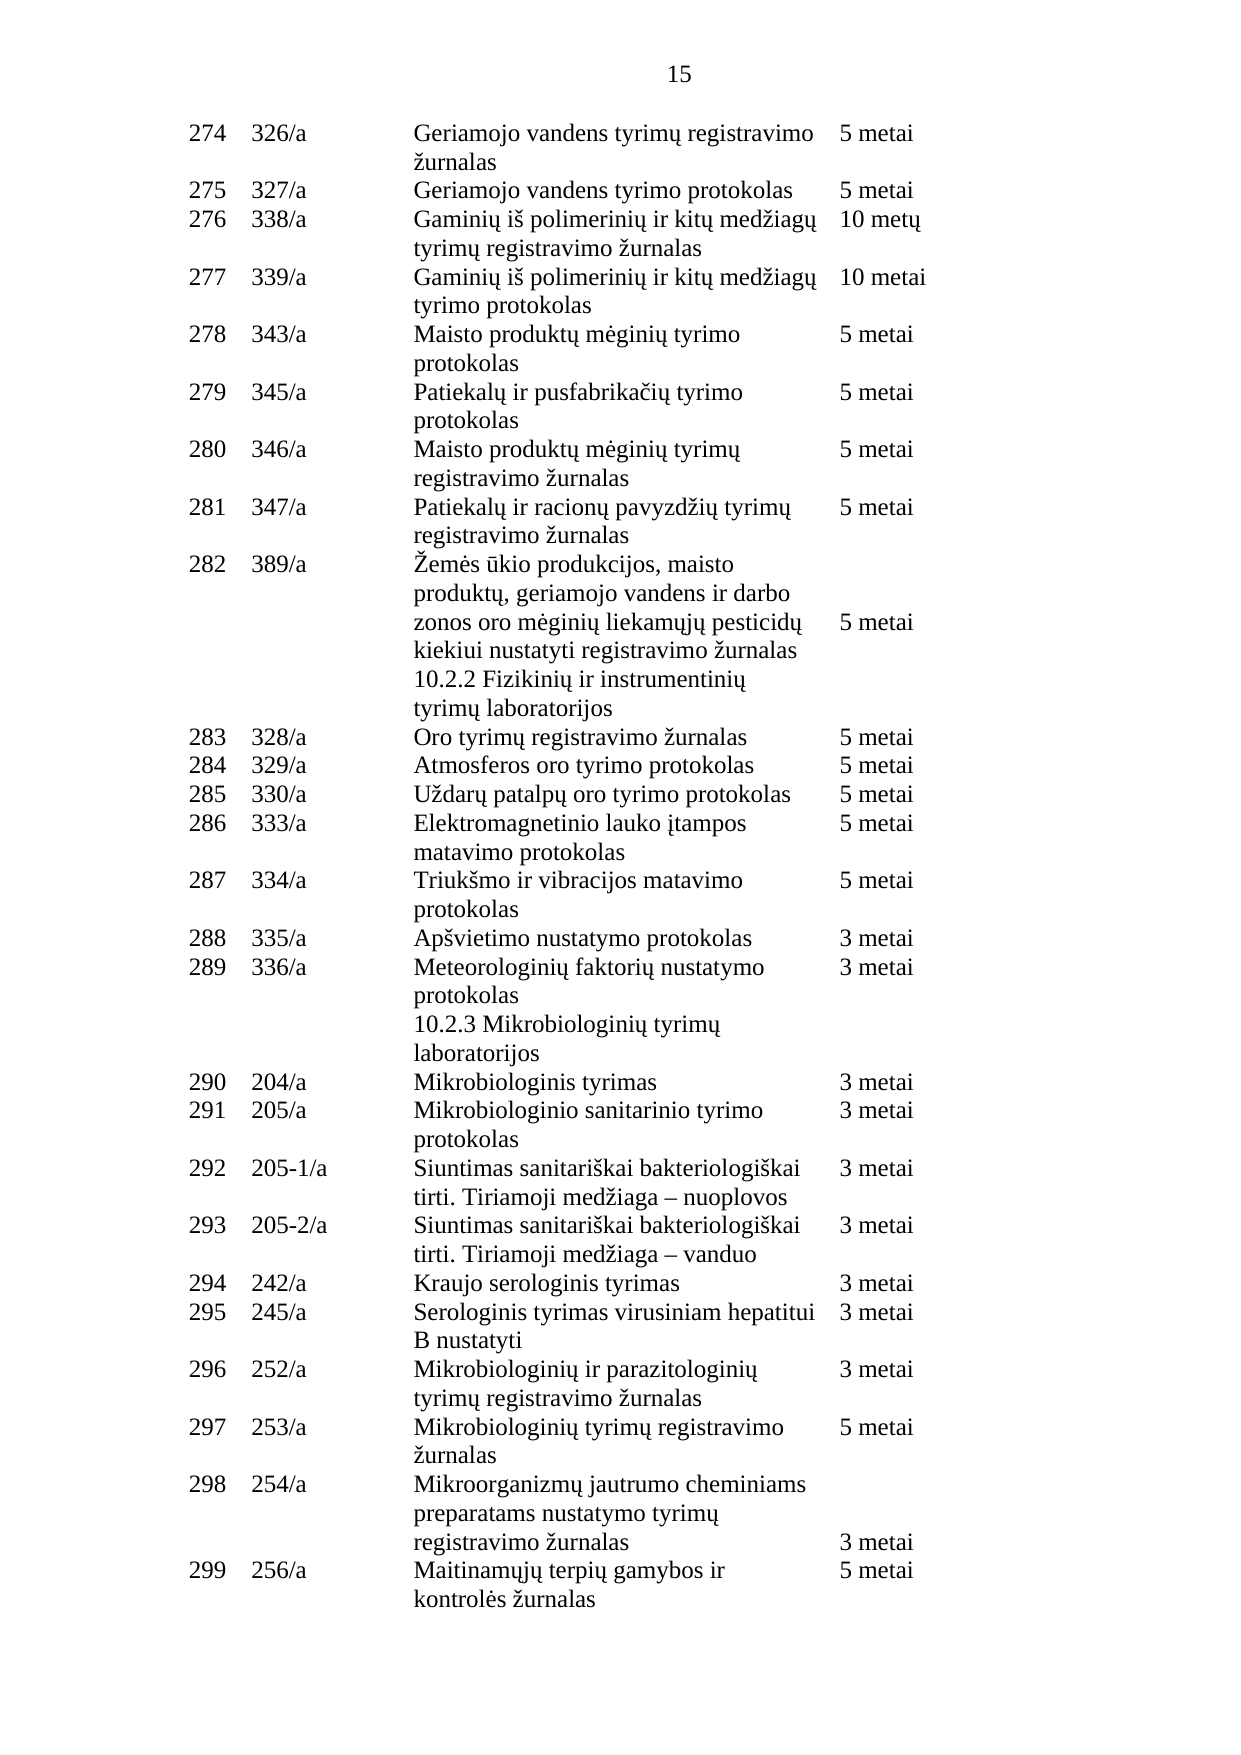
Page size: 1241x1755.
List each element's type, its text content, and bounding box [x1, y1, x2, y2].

table_cell 289 [177, 952, 240, 1009]
table_cell Žemės ūkio produkcijos, maisto produktų, geriamojo vandens ir darbo [402, 549, 828, 607]
table_cell [1176, 923, 1181, 952]
table_cell Oro tyrimų registravimo žurnalas [402, 722, 828, 751]
table_cell 5 metai [828, 118, 1031, 176]
table_cell [1176, 492, 1181, 549]
table_cell 5 metai [828, 722, 1031, 751]
table_cell [1176, 377, 1181, 434]
table_cell [1176, 607, 1181, 664]
table_cell 3 metai [828, 1297, 1031, 1354]
table_cell 277 [177, 262, 240, 319]
table_cell 10.2.2 Fizikinių ir instrumentinių tyrimų laboratorijos [402, 664, 828, 722]
table_cell Meteorologinių faktorių nustatymo protokolas [402, 952, 828, 1009]
table_cell [1176, 808, 1181, 866]
table_cell [1176, 118, 1181, 176]
table_cell 346/a [240, 434, 402, 492]
table_cell [1176, 1268, 1181, 1297]
table_cell [828, 1009, 1031, 1067]
table_cell 294 [177, 1268, 240, 1297]
table_cell [828, 664, 1031, 722]
table_cell [1176, 1067, 1181, 1096]
table_cell Gaminių iš polimerinių ir kitų medžiagų tyrimų registravimo žurnalas [402, 204, 828, 262]
table_cell 339/a [240, 262, 402, 319]
table_cell [1031, 808, 1176, 866]
table_cell [177, 607, 240, 664]
table_cell 284 [177, 751, 240, 779]
table_cell [1031, 377, 1176, 434]
table_cell [1176, 779, 1181, 808]
table_cell 274 [177, 118, 240, 176]
table_cell 3 metai [828, 1211, 1031, 1268]
table_cell [1176, 204, 1181, 262]
table_cell 5 metai [828, 1556, 1031, 1613]
table_cell 5 metai [828, 434, 1031, 492]
table_cell Triukšmo ir vibracijos matavimo protokolas [402, 866, 828, 923]
table_cell [1176, 176, 1181, 204]
table_cell [1176, 751, 1181, 779]
table_cell zonos oro mėginių liekamųjų pesticidų kiekiui nustatyti registravimo žurnalas [402, 607, 828, 664]
table_cell Geriamojo vandens tyrimų registravimo žurnalas [402, 118, 828, 176]
table_cell [1031, 1268, 1176, 1297]
table_cell [1031, 1211, 1176, 1268]
table_cell [1176, 319, 1181, 377]
table_cell 290 [177, 1067, 240, 1096]
table_cell 280 [177, 434, 240, 492]
table_cell 333/a [240, 808, 402, 866]
table_cell [1031, 492, 1176, 549]
table_cell [1031, 319, 1176, 377]
table_cell 253/a [240, 1412, 402, 1469]
table_cell [1176, 866, 1181, 923]
table_cell [1031, 751, 1176, 779]
table_cell Maisto produktų mėginių tyrimo protokolas [402, 319, 828, 377]
table_cell [1176, 1009, 1181, 1067]
table_cell [828, 1469, 1031, 1527]
table_cell 5 metai [828, 751, 1031, 779]
table_cell [1176, 664, 1181, 722]
table_cell 205/a [240, 1096, 402, 1153]
table_cell [1031, 434, 1176, 492]
table_cell Uždarų patalpų oro tyrimo protokolas [402, 779, 828, 808]
table_cell [1176, 1556, 1181, 1613]
table_cell 275 [177, 176, 240, 204]
table_cell 3 metai [828, 952, 1031, 1009]
table_cell [240, 664, 402, 722]
table_cell 5 metai [828, 319, 1031, 377]
table_cell 292 [177, 1153, 240, 1211]
table_cell 5 metai [828, 808, 1031, 866]
table_cell [1031, 607, 1176, 664]
table_cell [1176, 1096, 1181, 1153]
table_cell Maitinamųjų terpių gamybos ir kontrolės žurnalas [402, 1556, 828, 1613]
table_cell Atmosferos oro tyrimo protokolas [402, 751, 828, 779]
table_cell 279 [177, 377, 240, 434]
table_cell [828, 549, 1031, 607]
table_cell [1031, 204, 1176, 262]
table_cell Mikrobiologinis tyrimas [402, 1067, 828, 1096]
table_cell Maisto produktų mėginių tyrimų registravimo žurnalas [402, 434, 828, 492]
table_cell 3 metai [828, 1268, 1031, 1297]
table_cell Mikroorganizmų jautrumo cheminiams preparatams nustatymo tyrimų [402, 1469, 828, 1527]
table_cell 299 [177, 1556, 240, 1613]
table_cell 286 [177, 808, 240, 866]
table_cell 389/a [240, 549, 402, 607]
table_cell Siuntimas sanitariškai bakteriologiškai tirti. Tiriamoji medžiaga – nuoplovos [402, 1153, 828, 1211]
table_cell Patiekalų ir pusfabrikačių tyrimo protokolas [402, 377, 828, 434]
table_cell 245/a [240, 1297, 402, 1354]
table_cell 282 [177, 549, 240, 607]
table_cell 254/a [240, 1469, 402, 1527]
table_cell 326/a [240, 118, 402, 176]
table_cell 3 metai [828, 1354, 1031, 1412]
table_cell [1176, 1153, 1181, 1211]
table_cell 3 metai [828, 1096, 1031, 1153]
table_cell [240, 1527, 402, 1556]
table_cell 3 metai [828, 1153, 1031, 1211]
table_cell 334/a [240, 866, 402, 923]
table_cell 293 [177, 1211, 240, 1268]
table_cell [1031, 1412, 1176, 1469]
table_cell 283 [177, 722, 240, 751]
table_cell 329/a [240, 751, 402, 779]
table_cell 5 metai [828, 492, 1031, 549]
table_cell 10 metai [828, 262, 1031, 319]
table_cell 288 [177, 923, 240, 952]
table_cell 327/a [240, 176, 402, 204]
table_cell 285 [177, 779, 240, 808]
table_cell Mikrobiologinių tyrimų registravimo žurnalas [402, 1412, 828, 1469]
table_cell 298 [177, 1469, 240, 1527]
table_cell 291 [177, 1096, 240, 1153]
table_cell [1176, 1297, 1181, 1354]
table_cell 297 [177, 1412, 240, 1469]
table_cell 5 metai [828, 866, 1031, 923]
table_cell 295 [177, 1297, 240, 1354]
table_cell [1176, 549, 1181, 607]
table_cell [1031, 1153, 1176, 1211]
table_cell [1031, 549, 1176, 607]
table_cell [240, 1009, 402, 1067]
table_cell [1031, 664, 1176, 722]
table_cell 278 [177, 319, 240, 377]
table_cell Serologinis tyrimas virusiniam hepatitui B nustatyti [402, 1297, 828, 1354]
table_cell [1031, 1469, 1176, 1527]
table_cell 205-2/a [240, 1211, 402, 1268]
table_cell 336/a [240, 952, 402, 1009]
table_cell Patiekalų ir racionų pavyzdžių tyrimų registravimo žurnalas [402, 492, 828, 549]
table_cell 10.2.3 Mikrobiologinių tyrimų laboratorijos [402, 1009, 828, 1067]
table_cell [1176, 1354, 1181, 1412]
table_cell [1031, 1297, 1176, 1354]
table_cell [177, 1009, 240, 1067]
table_cell [240, 607, 402, 664]
table_cell 276 [177, 204, 240, 262]
table_cell 281 [177, 492, 240, 549]
table_cell [1031, 262, 1176, 319]
table_cell 330/a [240, 779, 402, 808]
table_cell Gaminių iš polimerinių ir kitų medžiagų tyrimo protokolas [402, 262, 828, 319]
table_cell [177, 1527, 240, 1556]
table_cell [1176, 952, 1181, 1009]
table_cell 338/a [240, 204, 402, 262]
table_cell [1031, 176, 1176, 204]
table_cell [177, 664, 240, 722]
table_cell [1031, 1009, 1176, 1067]
table_cell 296 [177, 1354, 240, 1412]
table_cell 252/a [240, 1354, 402, 1412]
table_cell [1031, 923, 1176, 952]
table_cell 5 metai [828, 1412, 1031, 1469]
table_cell [1031, 1354, 1176, 1412]
table_cell 3 metai [828, 1067, 1031, 1096]
table_cell 345/a [240, 377, 402, 434]
table_cell [1031, 1096, 1176, 1153]
table_cell 242/a [240, 1268, 402, 1297]
table_cell 5 metai [828, 779, 1031, 808]
table_cell Kraujo serologinis tyrimas [402, 1268, 828, 1297]
table_cell [1031, 118, 1176, 176]
table_cell [1176, 722, 1181, 751]
table_cell [1031, 1527, 1176, 1556]
table_cell 3 metai [828, 1527, 1031, 1556]
table_cell 335/a [240, 923, 402, 952]
table_cell 204/a [240, 1067, 402, 1096]
table_cell Elektromagnetinio lauko įtampos matavimo protokolas [402, 808, 828, 866]
table_cell [1031, 866, 1176, 923]
table_cell Mikrobiologinio sanitarinio tyrimo protokolas [402, 1096, 828, 1153]
table_cell [1176, 262, 1181, 319]
table_cell 256/a [240, 1556, 402, 1613]
table_cell 5 metai [828, 377, 1031, 434]
table_cell [1176, 434, 1181, 492]
table_cell 3 metai [828, 923, 1031, 952]
table_cell [1031, 1067, 1176, 1096]
table_cell Siuntimas sanitariškai bakteriologiškai tirti. Tiriamoji medžiaga – vanduo [402, 1211, 828, 1268]
table_cell 287 [177, 866, 240, 923]
table_cell Geriamojo vandens tyrimo protokolas [402, 176, 828, 204]
table_cell [1031, 779, 1176, 808]
table_cell [1176, 1527, 1181, 1556]
table_cell 328/a [240, 722, 402, 751]
table_cell [1031, 722, 1176, 751]
table_cell 343/a [240, 319, 402, 377]
table_cell 205-1/a [240, 1153, 402, 1211]
table_cell [1031, 1556, 1176, 1613]
table_cell [1176, 1412, 1181, 1469]
table_cell [1176, 1469, 1181, 1527]
table_cell registravimo žurnalas [402, 1527, 828, 1556]
table_cell 347/a [240, 492, 402, 549]
table_cell 10 metų [828, 204, 1031, 262]
table_cell 5 metai [828, 176, 1031, 204]
table_cell 5 metai [828, 607, 1031, 664]
table_cell [1031, 952, 1176, 1009]
table_cell Mikrobiologinių ir parazitologinių tyrimų registravimo žurnalas [402, 1354, 828, 1412]
table_cell [1176, 1211, 1181, 1268]
table_cell Apšvietimo nustatymo protokolas [402, 923, 828, 952]
